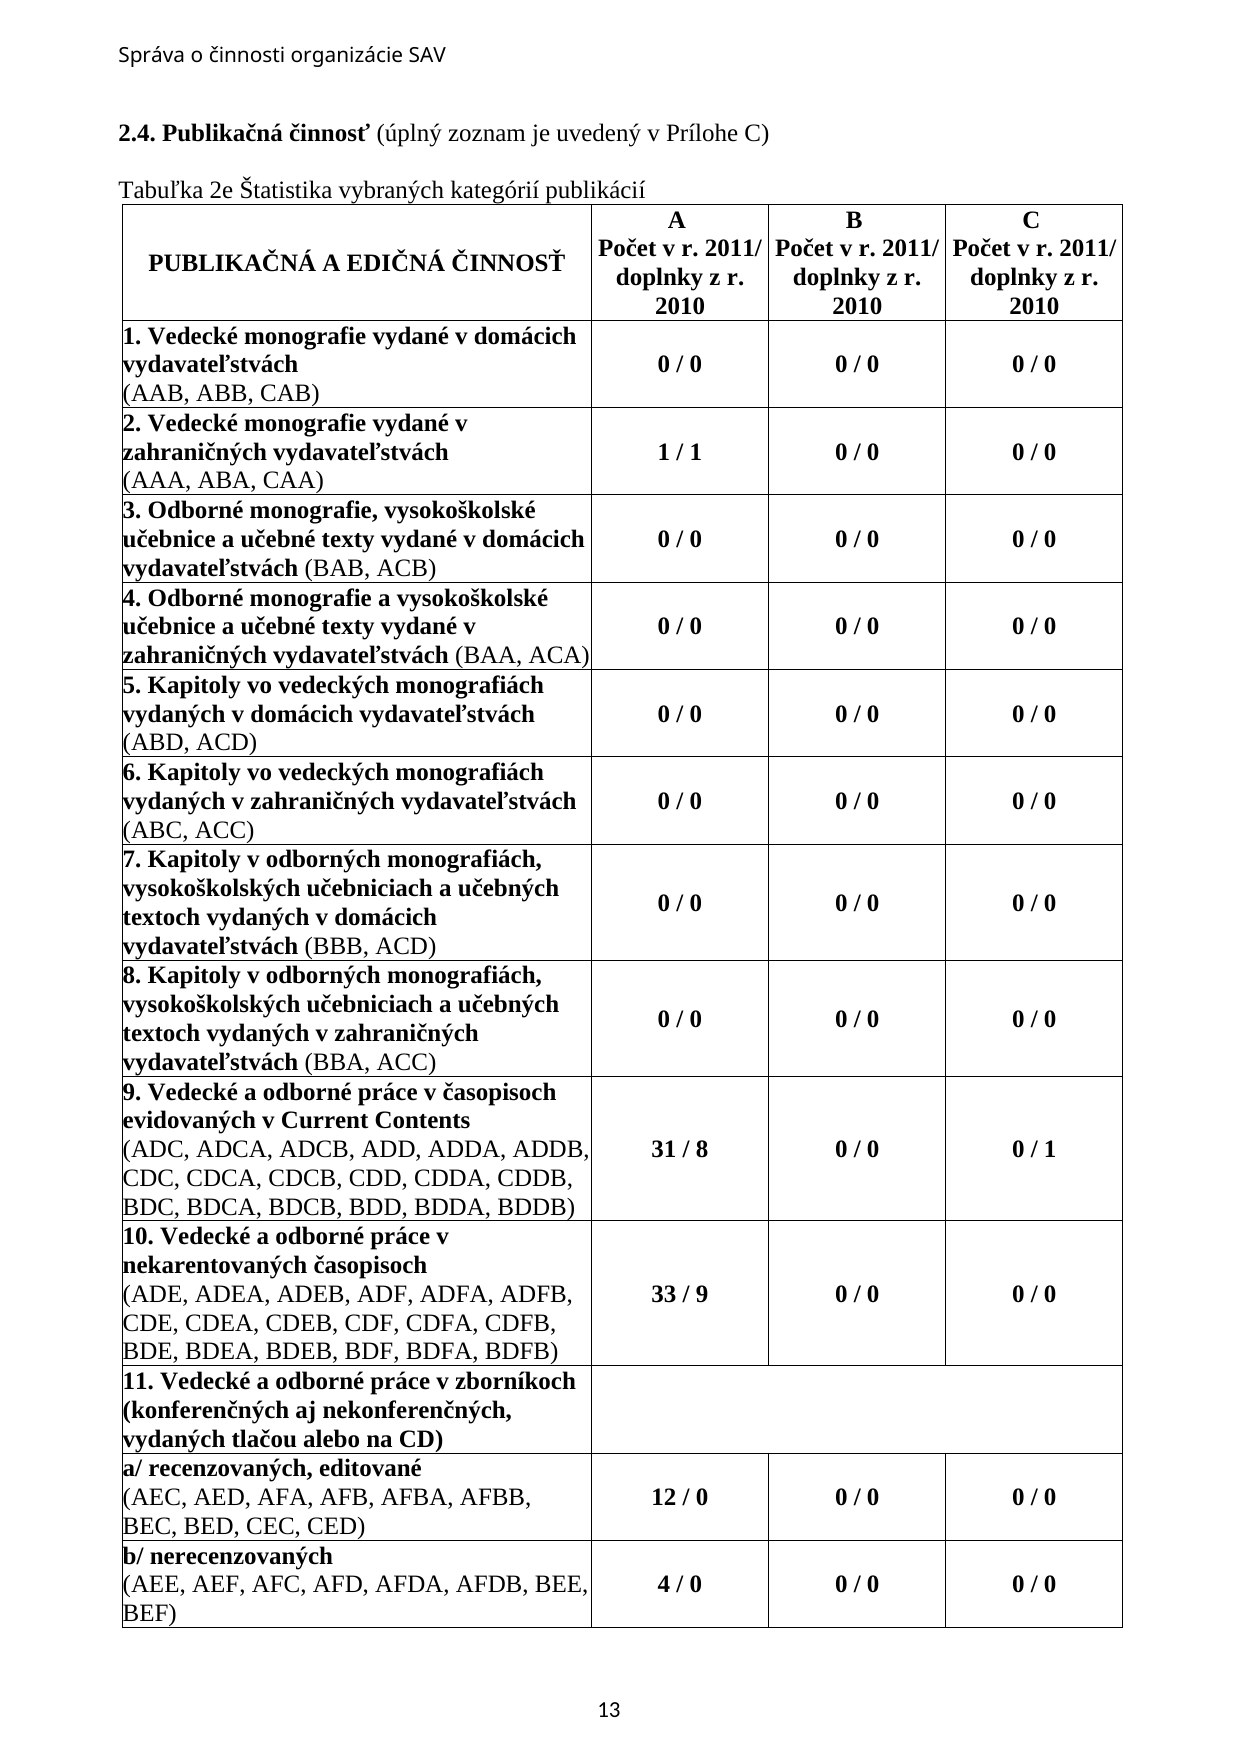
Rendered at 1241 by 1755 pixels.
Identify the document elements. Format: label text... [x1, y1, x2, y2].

table_cell 0 / 0 [769, 408, 945, 494]
table_cell 33 / 9 [592, 1221, 768, 1365]
table_cell 0 / 0 [946, 1221, 1122, 1365]
table_cell 0 / 0 [946, 1454, 1122, 1540]
table_cell 0 / 0 [592, 583, 768, 669]
table_cell 0 / 0 [592, 495, 768, 582]
table_cell 11. Vedecké a odborné práce v zborníkoch (konferenčných aj nekonferenčných, vydaných tlačou alebo na CD) [123, 1366, 591, 1452]
table_cell 0 / 0 [592, 845, 768, 959]
table_cell 4 / 0 [592, 1541, 768, 1627]
table_cell 8. Kapitoly v odborných monografiách, vysokoškolských učebniciach a učebných textoch vydaných v zahraničných vydavateľstvách (BBA, ACC) [123, 961, 591, 1076]
table_cell 0 / 0 [769, 961, 945, 1076]
table_cell 0 / 0 [769, 757, 945, 843]
table_cell 0 / 0 [592, 670, 768, 756]
table_cell 0 / 0 [592, 961, 768, 1076]
table_cell 0 / 1 [946, 1077, 1122, 1220]
table_cell 0 / 0 [769, 845, 945, 959]
table_cell 7. Kapitoly v odborných monografiách, vysokoškolských učebniciach a učebných textoch vydaných v domácich vydavateľstvách (BBB, ACD) [123, 845, 591, 959]
table_cell 5. Kapitoly vo vedeckých monografiách vydaných v domácich vydavateľstvách (ABD, ACD) [123, 670, 591, 756]
table_cell 0 / 0 [769, 1077, 945, 1220]
table_cell a/ recenzovaných, editované (AEC, AED, AFA, AFB, AFBA, AFBB, BEC, BED, CEC, CED) [123, 1454, 591, 1540]
table_cell 0 / 0 [769, 1221, 945, 1365]
table_cell 4. Odborné monografie a vysokoškolské učebnice a učebné texty vydané v zahraničných vydavateľstvách (BAA, ACA) [123, 583, 591, 669]
table_cell 0 / 0 [592, 757, 768, 843]
table_cell 0 / 0 [946, 1541, 1122, 1627]
table_cell 0 / 0 [769, 495, 945, 582]
table_cell 0 / 0 [946, 321, 1122, 407]
table_cell 0 / 0 [946, 757, 1122, 843]
table_cell 3. Odborné monografie, vysokoškolské učebnice a učebné texty vydané v domácich vydavateľstvách (BAB, ACB) [123, 495, 591, 582]
table_cell 0 / 0 [769, 1541, 945, 1627]
table_header A Počet v r. 2011/ doplnky z r. 2010 [592, 205, 768, 320]
table_cell 0 / 0 [769, 321, 945, 407]
table_cell 0 / 0 [946, 670, 1122, 756]
table_cell 12 / 0 [592, 1454, 768, 1540]
table_cell 0 / 0 [769, 583, 945, 669]
table_header PUBLIKAČNÁ A EDIČNÁ ČINNOSŤ [123, 205, 591, 320]
table_cell 6. Kapitoly vo vedeckých monografiách vydaných v zahraničných vydavateľstvách (ABC, ACC) [123, 757, 591, 843]
table_cell 0 / 0 [946, 961, 1122, 1076]
table_cell 10. Vedecké a odborné práce v nekarentovaných časopisoch (ADE, ADEA, ADEB, ADF, ADFA, ADFB, CDE, CDEA, CDEB, CDF, CDFA, CDFB, BDE, BDEA, BDEB, BDF, BDFA, BDFB) [123, 1221, 591, 1365]
table_cell 0 / 0 [592, 321, 768, 407]
table_cell 1. Vedecké monografie vydané v domácich vydavateľstvách (AAB, ABB, CAB) [123, 321, 591, 407]
table_header C Počet v r. 2011/ doplnky z r. 2010 [946, 205, 1122, 320]
table_cell 2. Vedecké monografie vydané v zahraničných vydavateľstvách (AAA, ABA, CAA) [123, 408, 591, 494]
table_cell 0 / 0 [946, 495, 1122, 582]
table_cell 0 / 0 [769, 1454, 945, 1540]
table_cell 1 / 1 [592, 408, 768, 494]
table_cell 0 / 0 [946, 583, 1122, 669]
text 2.4. Publikačná činnosť (úplný zoznam je uvedený v Prílohe C) [118, 118, 1122, 175]
table_cell [592, 1366, 1122, 1452]
table_cell 31 / 8 [592, 1077, 768, 1220]
table_cell 0 / 0 [946, 408, 1122, 494]
table_header B Počet v r. 2011/ doplnky z r. 2010 [769, 205, 945, 320]
table_cell 0 / 0 [769, 670, 945, 756]
table_cell b/ nerecenzovaných (AEE, AEF, AFC, AFD, AFDA, AFDB, BEE, BEF) [123, 1541, 591, 1627]
table_cell 0 / 0 [946, 845, 1122, 959]
text Tabuľka 2e Štatistika vybraných kategórií publikácií [118, 175, 1122, 204]
table_cell 9. Vedecké a odborné práce v časopisoch evidovaných v Current Contents (ADC, ADCA, ADCB, ADD, ADDA, ADDB, CDC, CDCA, CDCB, CDD, CDDA, CDDB, BDC, BDCA, BDCB, BDD, BDDA, BDDB) [123, 1077, 591, 1220]
